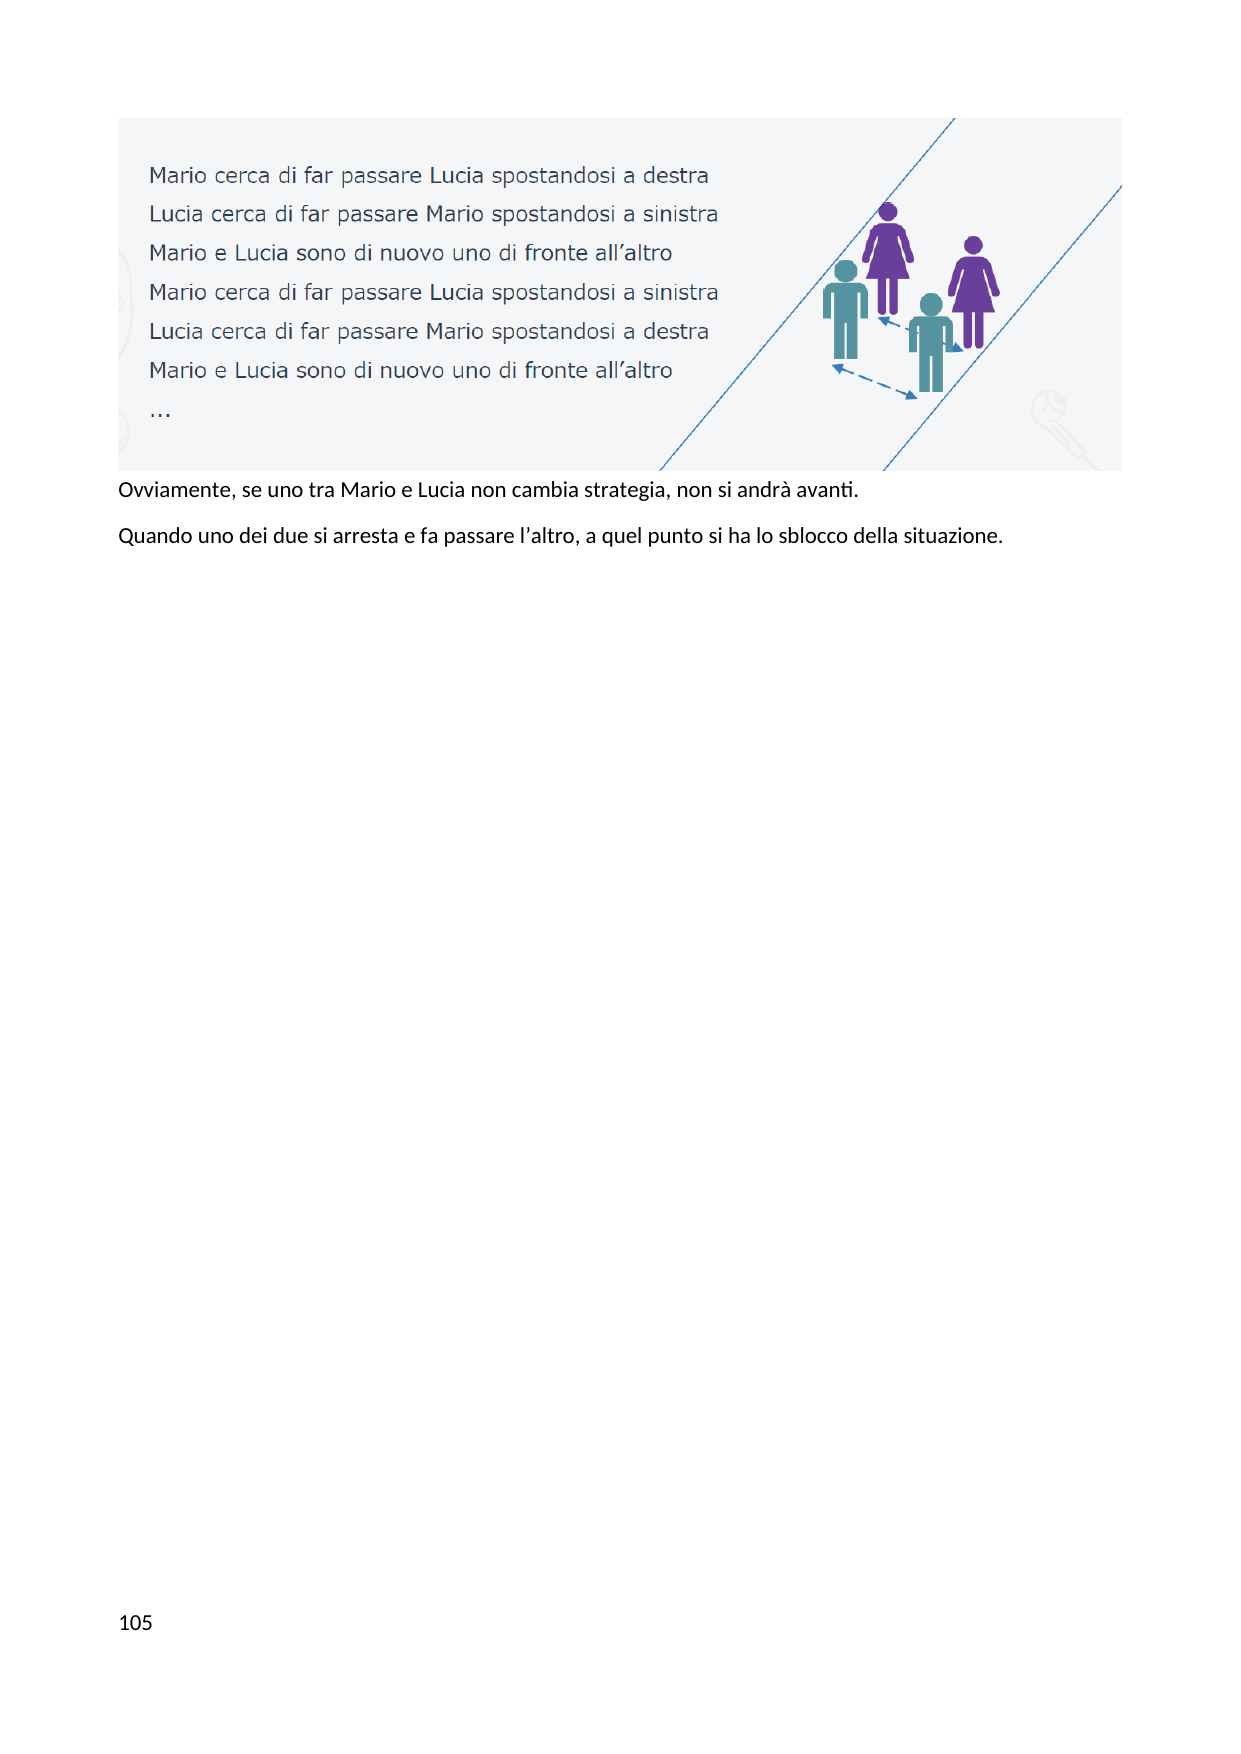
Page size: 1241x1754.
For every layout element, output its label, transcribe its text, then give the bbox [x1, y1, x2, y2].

text Quando uno dei due si arresta e fa passare l’altro, a quel punto si ha lo sblocco della situazione. [118, 521, 1122, 549]
picture [118, 118, 1123, 471]
text Ovviamente, se uno tra Mario e Lucia non cambia strategia, non si andrà avanti. [118, 471, 1122, 503]
